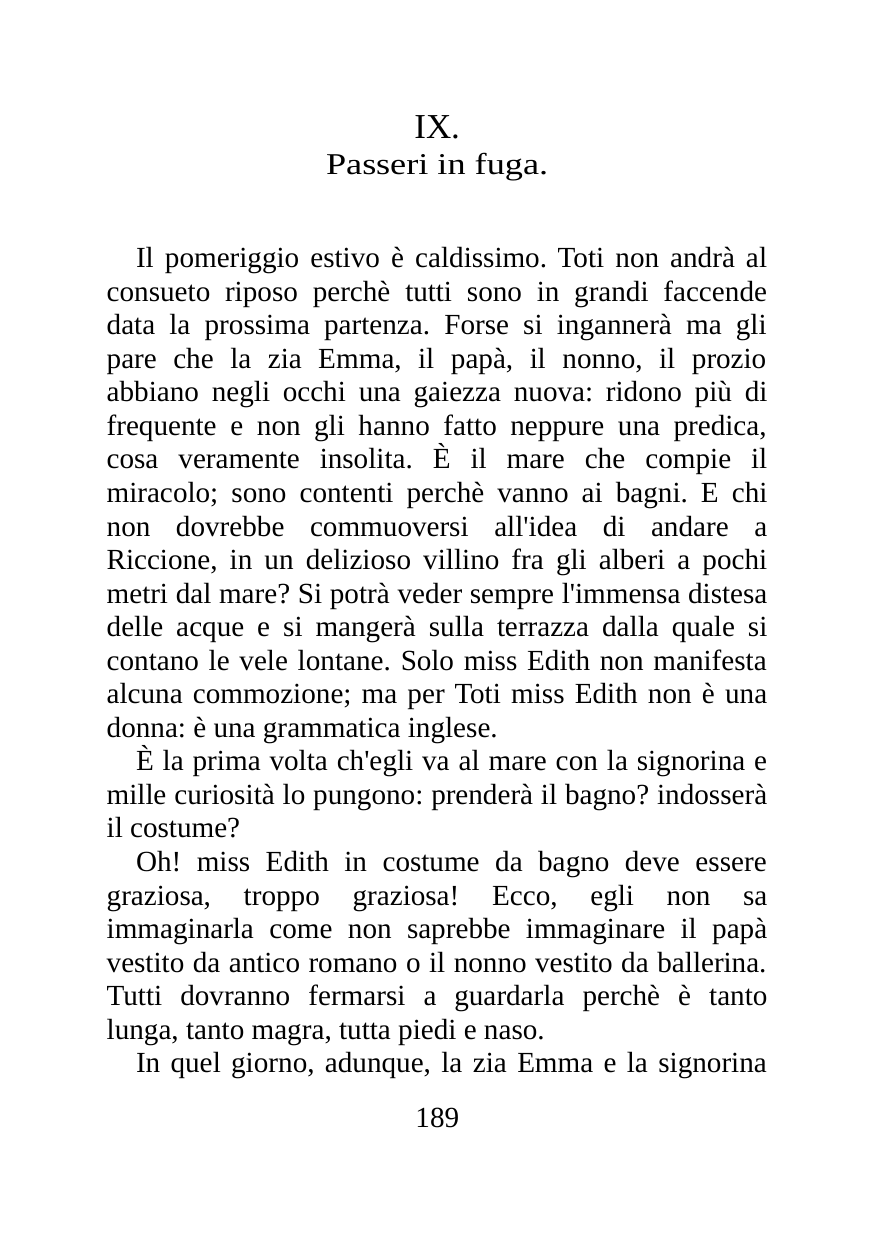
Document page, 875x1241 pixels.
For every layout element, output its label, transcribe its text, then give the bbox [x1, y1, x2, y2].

text Oh! miss Edith in costume da bagno deve essere graziosa, troppo graziosa! Ecco, egli non sa immaginarla come non saprebbe immaginare il papà vestito da antico romano o il nonno vestito da ballerina. Tutti dovranno fermarsi a guardarla perchè è tanto lunga, tanto magra, tutta piedi e naso. [106, 844, 768, 1045]
subtitle IX. Passeri in fuga. [106, 106, 768, 181]
text È la prima volta ch'egli va al mare con la signorina e mille curiosità lo pungono: prenderà il bagno? indosserà il costume? [106, 743, 768, 844]
text In quel giorno, adunque, la zia Emma e la signorina [106, 1045, 768, 1079]
text Il pomeriggio estivo è caldissimo. Toti non andrà al consueto riposo perchè tutti sono in grandi faccende data la prossima partenza. Forse si ingannerà ma gli pare che la zia Emma, il papà, il nonno, il prozio abbiano negli occhi una gaiezza nuova: ridono più di frequente e non gli hanno fatto neppure una predica, cosa veramente insolita. È il mare che compie il miracolo; sono contenti perchè vanno ai bagni. E chi non dovrebbe commuoversi all'idea di andare a Riccione, in un delizioso villino fra gli alberi a pochi metri dal mare? Si potrà veder sempre l'immensa distesa delle acque e si mangerà sulla terrazza dalla quale si contano le vele lontane. Solo miss Edith non manifesta alcuna commozione; ma per Toti miss Edith non è una donna: è una grammatica inglese. [106, 240, 768, 743]
